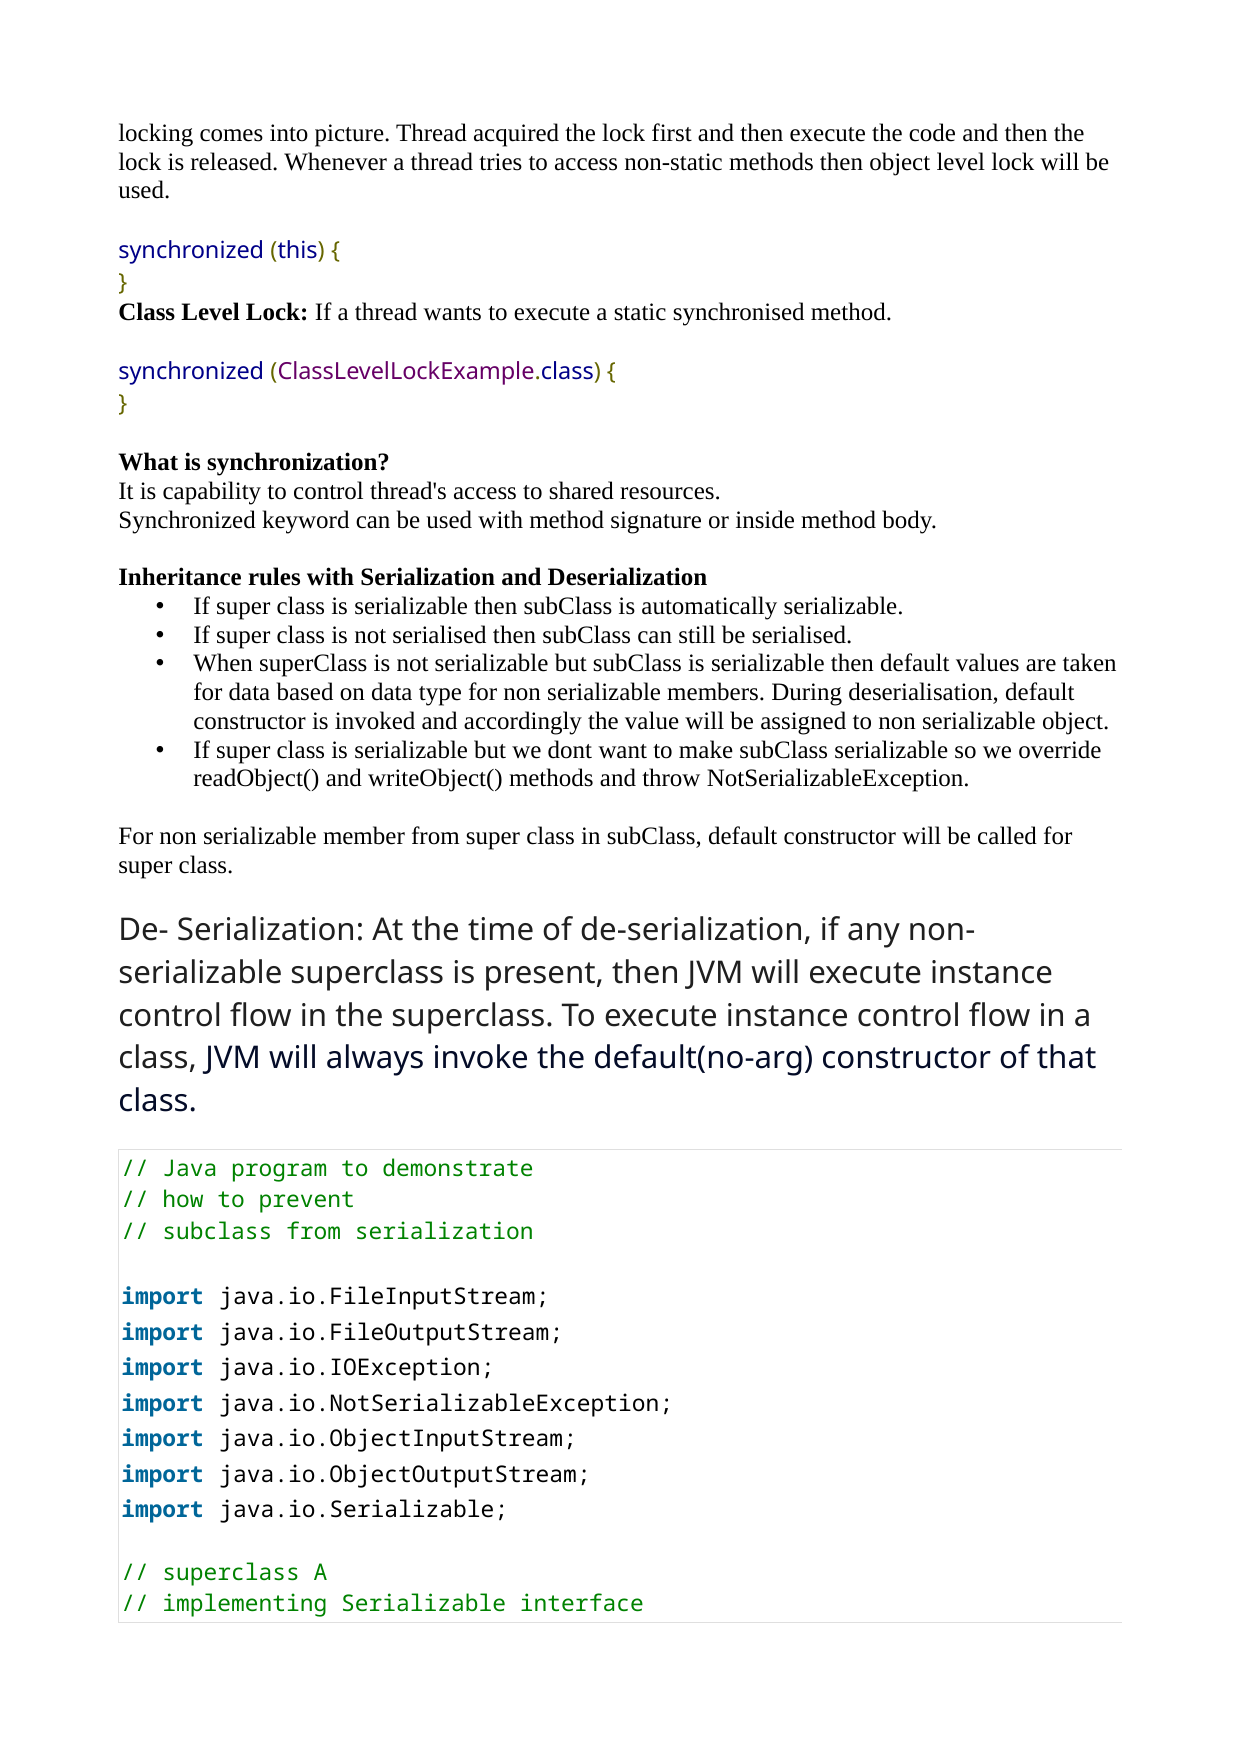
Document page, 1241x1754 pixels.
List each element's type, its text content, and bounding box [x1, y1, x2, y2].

list When superClass is not serializable but subClass is serializable then default values are taken for data based on data type for non serializable members. During deserialisation, default constructor is invoked and accordingly the value will be assigned to non serializable object. [156, 648, 1122, 735]
text synchronized (ClassLevelLockExample.class) { [118, 354, 1122, 387]
text } [118, 265, 1122, 297]
list If super class is serializable then subClass is automatically serializable. [156, 591, 1122, 620]
text Synchronized keyword can be used with method signature or inside method body. [118, 505, 1122, 533]
text It is capability to control thread's access to shared resources. [118, 476, 1122, 505]
text De- Serialization: At the time of de-serialization, if any non-serializable superclass is present, then JVM will execute instance control flow in the superclass. To execute instance control flow in a class, JVM will always invoke the default(no-arg) constructor of that class. [118, 907, 1122, 1120]
text } [118, 387, 1122, 418]
text For non serializable member from super class in subClass, default constructor will be called for super class. [118, 821, 1122, 878]
table_header // Java program to demonstrate // how to prevent // subclass from serialization import java.io.FileInputStream; import java.io.FileOutputStream; import java.io.IOException; import java.io.NotSerializableException; import java.io.ObjectInputStream; import java.io.ObjectOutputStream; import java.io.Serializable; // superclass A // implementing Serializable interface [119, 1150, 1122, 1622]
text synchronized (this) { [118, 233, 1122, 265]
list If super class is serializable but we dont want to make subClass serializable so we override readObject() and writeObject() methods and throw NotSerializableException. [156, 735, 1122, 792]
text locking comes into picture. Thread acquired the lock first and then execute the code and then the lock is released. Whenever a thread tries to access non-static methods then object level lock will be used. [118, 118, 1122, 204]
list If super class is not serialised then subClass can still be serialised. [156, 620, 1122, 648]
text Inheritance rules with Serialization and Deserialization [118, 562, 1122, 591]
text Class Level Lock: If a thread wants to execute a static synchronised method. [118, 297, 1122, 326]
text What is synchronization? [118, 447, 1122, 476]
